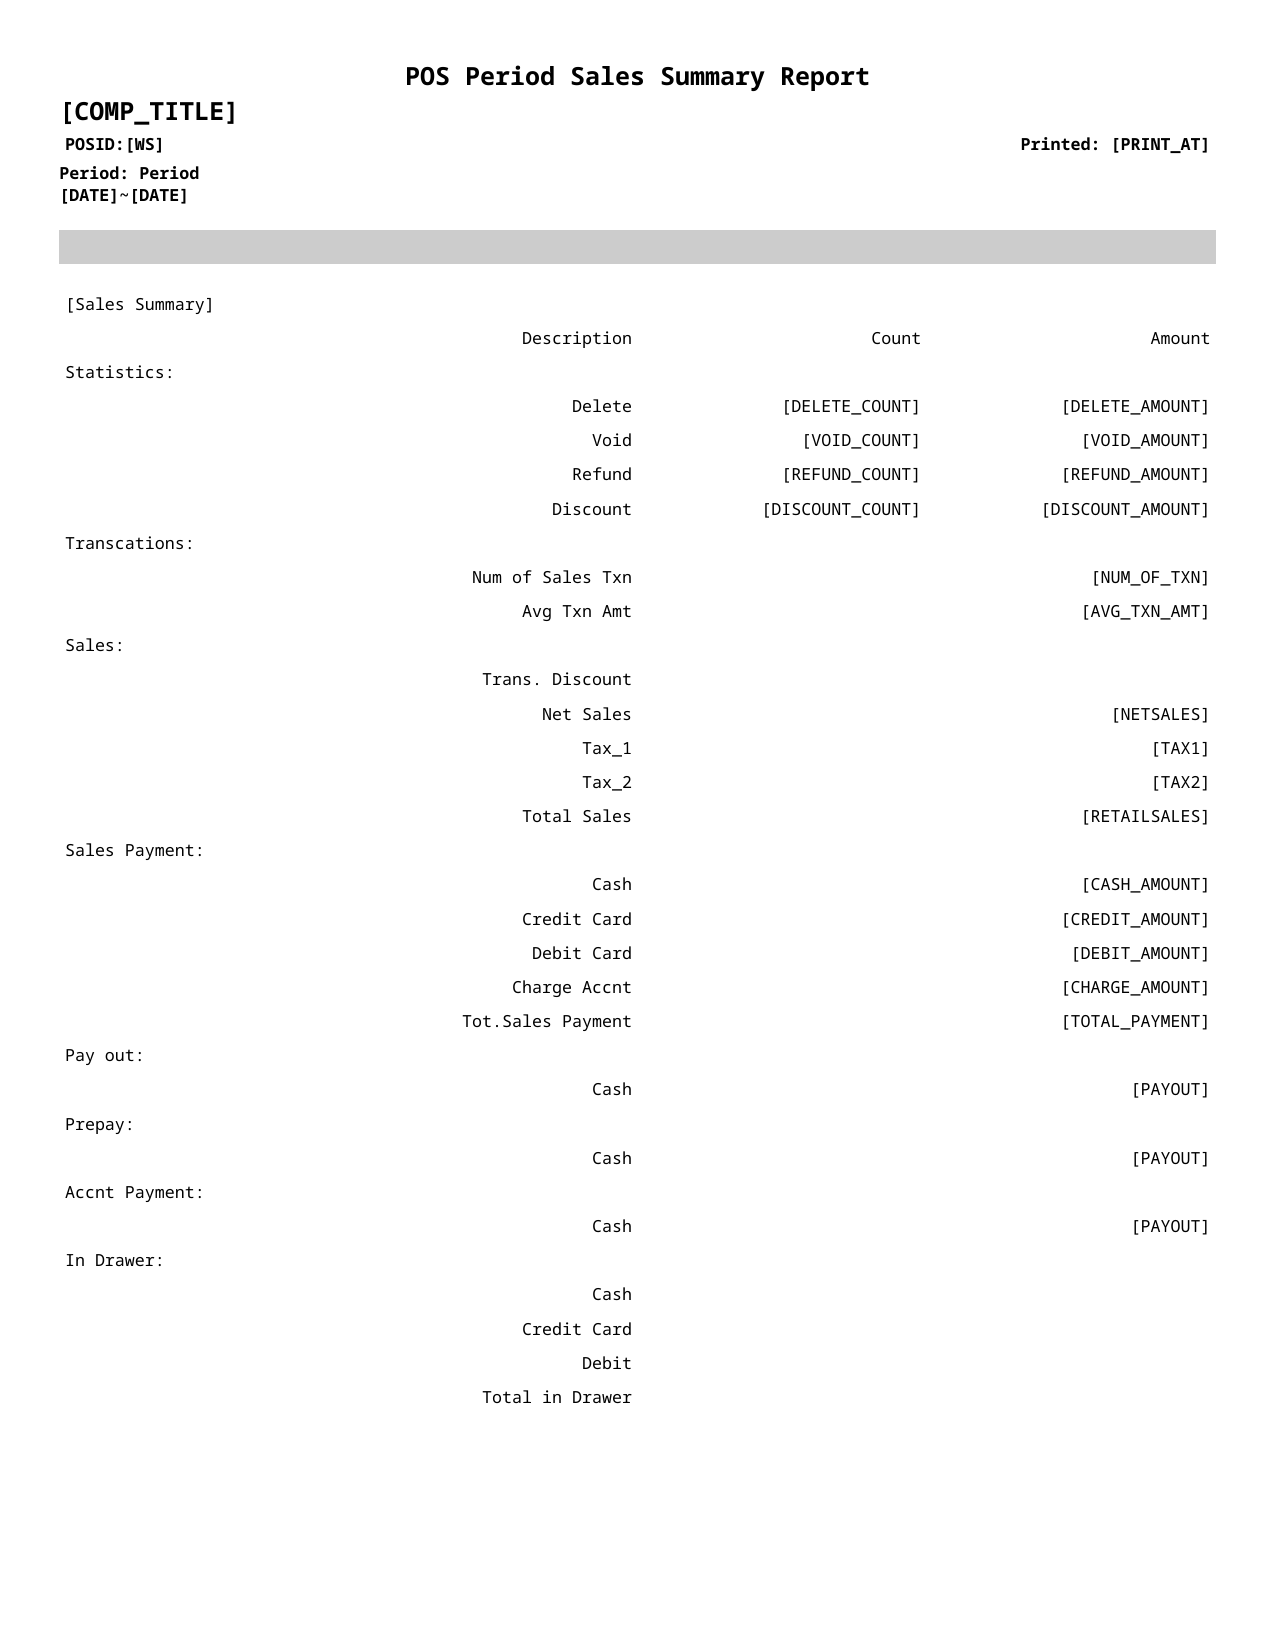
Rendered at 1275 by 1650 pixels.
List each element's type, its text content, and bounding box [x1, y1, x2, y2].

table_cell Pay out: [59, 1038, 348, 1072]
table_cell [DELETE_COUNT] [638, 389, 927, 423]
table_cell [59, 867, 348, 901]
table_cell [59, 321, 348, 355]
table_cell [638, 833, 927, 867]
table_cell Tax_2 [348, 765, 637, 799]
table_cell [638, 1175, 927, 1209]
table_cell [638, 560, 927, 594]
table_cell [59, 1277, 348, 1311]
table_cell [638, 970, 927, 1004]
table_cell [59, 560, 348, 594]
table_cell Sales Payment: [59, 833, 348, 867]
table_cell [CREDIT_AMOUNT] [927, 901, 1216, 936]
table_cell [638, 1038, 927, 1072]
table_cell [59, 901, 348, 936]
table_cell Cash [348, 1072, 637, 1106]
table_cell Cash [348, 1277, 637, 1311]
table_cell Charge Accnt [348, 970, 637, 1004]
table_cell [927, 355, 1216, 389]
table_cell [348, 628, 637, 662]
table_cell [638, 1277, 927, 1311]
table_cell [927, 1038, 1216, 1072]
text POS Period Sales Summary Report [59, 59, 1216, 93]
table_cell Num of Sales Txn [348, 560, 637, 594]
table_cell [NUM_OF_TXN] [927, 560, 1216, 594]
table_cell Count [638, 321, 927, 355]
table_cell [638, 1346, 927, 1380]
table_cell In Drawer: [59, 1243, 348, 1277]
table_cell Cash [348, 867, 637, 901]
table_cell [638, 526, 927, 560]
table_cell Total in Drawer [348, 1380, 637, 1414]
table_cell [59, 936, 348, 970]
table_cell [638, 662, 927, 696]
table_cell [638, 1311, 927, 1346]
table_header [59, 230, 1216, 264]
table_cell [348, 833, 637, 867]
table_cell Credit Card [348, 901, 637, 936]
table_cell [927, 662, 1216, 696]
table_cell [348, 1038, 637, 1072]
table_cell [59, 696, 348, 731]
table_cell Credit Card [348, 1311, 637, 1346]
table_cell [638, 1106, 927, 1141]
table_cell [638, 867, 927, 901]
table_cell [638, 594, 927, 628]
table_cell Cash [348, 1141, 637, 1175]
table_cell [59, 1346, 348, 1380]
table_cell [PAYOUT] [927, 1141, 1216, 1175]
table_cell Delete [348, 389, 637, 423]
table_cell Refund [348, 457, 637, 491]
table_cell Debit [348, 1346, 637, 1380]
table_cell [927, 1106, 1216, 1141]
table_cell [RETAILSALES] [927, 799, 1216, 833]
table_cell [638, 799, 927, 833]
table_cell [REFUND_COUNT] [638, 457, 927, 491]
table_header POSID:[WS] [59, 127, 637, 161]
table_cell [PAYOUT] [927, 1209, 1216, 1243]
table_cell [59, 1004, 348, 1038]
table_cell [638, 1380, 927, 1414]
table_cell Prepay: [59, 1106, 348, 1141]
table_cell [TAX2] [927, 765, 1216, 799]
text Period: Period [59, 161, 1216, 184]
table_cell [638, 901, 927, 936]
table_cell Void [348, 423, 637, 457]
table_cell [NETSALES] [927, 696, 1216, 731]
table_cell [CHARGE_AMOUNT] [927, 970, 1216, 1004]
table_cell [DELETE_AMOUNT] [927, 389, 1216, 423]
table_cell [PAYOUT] [927, 1072, 1216, 1106]
table_header Printed: [PRINT_AT] [638, 127, 1216, 161]
table_cell [348, 1106, 637, 1141]
table_cell [59, 594, 348, 628]
table_cell [638, 1209, 927, 1243]
table_cell [59, 731, 348, 765]
table_cell [59, 457, 348, 491]
table_cell [638, 731, 927, 765]
table_cell [TOTAL_PAYMENT] [927, 1004, 1216, 1038]
table_cell [927, 526, 1216, 560]
table_cell Description [348, 321, 637, 355]
table_cell [927, 1175, 1216, 1209]
table_cell [927, 1277, 1216, 1311]
table_cell [VOID_AMOUNT] [927, 423, 1216, 457]
table_cell [348, 1175, 637, 1209]
table_header [348, 286, 637, 321]
table_cell Tax_1 [348, 731, 637, 765]
table_cell [59, 389, 348, 423]
table_cell [DISCOUNT_AMOUNT] [927, 491, 1216, 526]
table_cell [348, 526, 637, 560]
table_header [Sales Summary] [59, 286, 348, 321]
table_cell [59, 1141, 348, 1175]
table_cell [927, 1243, 1216, 1277]
table_cell [927, 628, 1216, 662]
table_header [927, 286, 1216, 321]
table_cell Cash [348, 1209, 637, 1243]
table_cell [59, 799, 348, 833]
table_cell Transcations: [59, 526, 348, 560]
table_cell [638, 1243, 927, 1277]
table_cell [927, 1311, 1216, 1346]
table_cell [927, 1380, 1216, 1414]
table_cell [348, 1243, 637, 1277]
table_cell [59, 1311, 348, 1346]
table_cell Trans. Discount [348, 662, 637, 696]
table_cell Discount [348, 491, 637, 526]
table_cell [638, 696, 927, 731]
text [DATE]~[DATE] [59, 184, 1216, 207]
table_cell Tot.Sales Payment [348, 1004, 637, 1038]
table_cell Sales: [59, 628, 348, 662]
table_cell [59, 1072, 348, 1106]
table_cell [59, 765, 348, 799]
table_cell [59, 1380, 348, 1414]
table_cell [59, 970, 348, 1004]
table_cell [CASH_AMOUNT] [927, 867, 1216, 901]
table_cell [REFUND_AMOUNT] [927, 457, 1216, 491]
text [COMP_TITLE] [59, 93, 1216, 127]
table_cell [59, 491, 348, 526]
table_cell [638, 1072, 927, 1106]
table_cell [638, 355, 927, 389]
table_cell [59, 423, 348, 457]
table_cell Statistics: [59, 355, 348, 389]
table_cell [638, 1141, 927, 1175]
table_cell [927, 1346, 1216, 1380]
table_cell Amount [927, 321, 1216, 355]
table_cell [638, 1004, 927, 1038]
table_cell [348, 355, 637, 389]
table_cell [VOID_COUNT] [638, 423, 927, 457]
table_cell [927, 833, 1216, 867]
table_cell Avg Txn Amt [348, 594, 637, 628]
table_cell Total Sales [348, 799, 637, 833]
table_cell [638, 765, 927, 799]
table_header [638, 286, 927, 321]
table_cell Debit Card [348, 936, 637, 970]
table_cell [59, 662, 348, 696]
table_cell [DISCOUNT_COUNT] [638, 491, 927, 526]
table_cell [638, 628, 927, 662]
table_cell [AVG_TXN_AMT] [927, 594, 1216, 628]
table_cell [59, 1209, 348, 1243]
table_cell [638, 936, 927, 970]
table_cell Net Sales [348, 696, 637, 731]
table_cell [DEBIT_AMOUNT] [927, 936, 1216, 970]
table_cell Accnt Payment: [59, 1175, 348, 1209]
table_cell [TAX1] [927, 731, 1216, 765]
